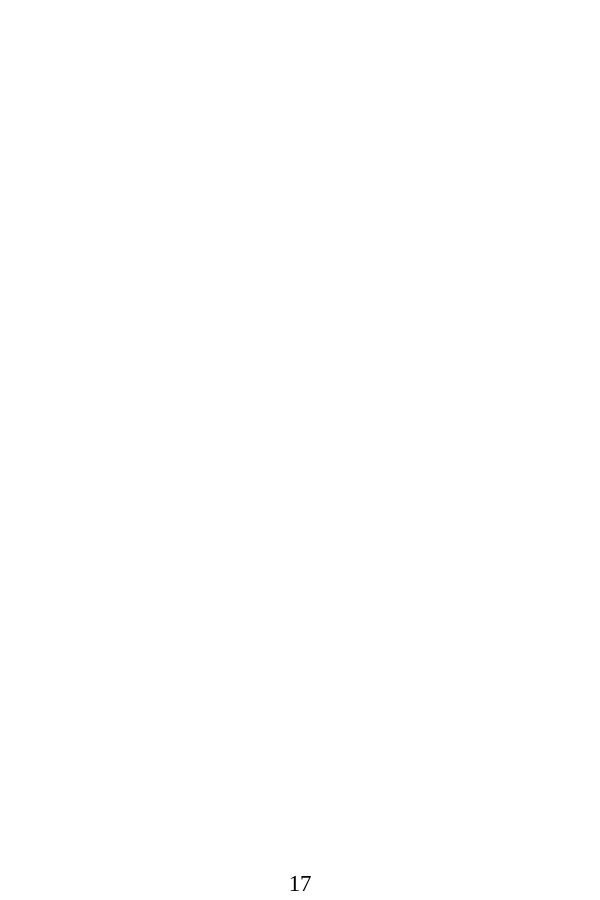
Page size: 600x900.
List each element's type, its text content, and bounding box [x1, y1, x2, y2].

text I woke,743 turned in the worg pup quest, went back to bed, dozed, played Wordle (AWARD in four,) talked to Hannah on the phone, got dressed,943 walked down to Downing, drank a coffee, walked back south, talking to Taylor with the clean shave/headphones, who had seen me at the Off Book show. I walked to Meyers and kicked off my flops,1124 tanked the most painful LBRS ever.211 [37, 83, 562, 264]
text I flew to Silithus, ran AQ20, winning some cool Fury pants and the higher battle shout rank, went to bed. [37, 628, 562, 696]
text I walked to Jalisco, ordered a Starry, greeted Hannah, ordered food, ate, paid. We walked to Izzy’s, had free coffees thanks to dicy internet, walked back to the Space Bug, rode to Sand Hill. Hannah was off to book club. I asked her what her plans were for later and she said she was going to try to hang out with Liz, but would I want to come over and watch a movie if not? [37, 264, 562, 446]
text Woke, played chess and Wordle (LODGE in five,) looked at my phone for a long time, including lots of Facebook.1013 I went down to Downing, made coffee [37, 764, 562, 832]
text I realized I didn’t want to be a backup plan and said we should just hang out in the morning, which she understood. I walked to Malvern Hills, sat in the park, felt kinda bad about setting that boundary. I enjoyed the sunshine, walked to Middlemont, had a bit of a drag rehearsal with Tina etc., walked to Meyers, took a can of Coke out of the fridge.739 [37, 446, 562, 628]
text II.XXXVI [37, 37, 562, 60]
text II.XXVII [37, 719, 562, 741]
